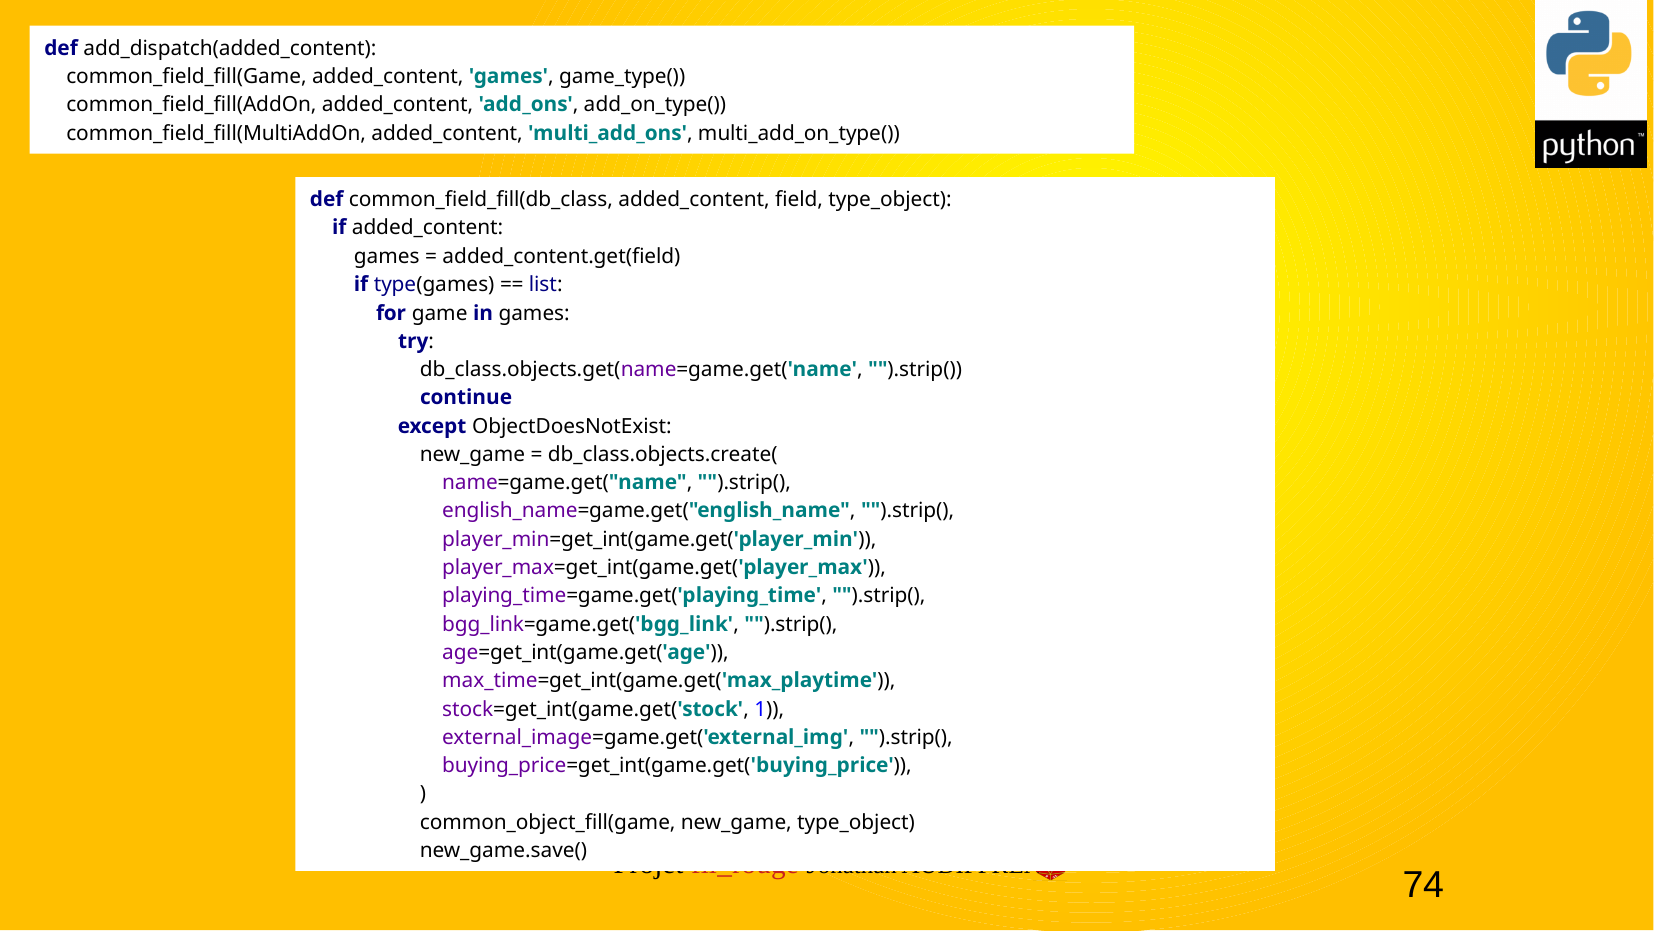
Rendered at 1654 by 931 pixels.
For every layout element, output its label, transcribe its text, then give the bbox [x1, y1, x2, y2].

text_box def add_dispatch(added_content): common_field_fill(Game, added_content, 'games', game_type()) common_field_fill(AddOn, added_content, 'add_ons', add_on_type()) common_field_fill(MultiAddOn, added_content, 'multi_add_ons', multi_add_on_type()) [29, 25, 1135, 148]
picture [1033, 871, 1067, 881]
picture [1535, 0, 1647, 168]
text_box def common_field_fill(db_class, added_content, field, type_object): if added_content: games = added_content.get(field) if type(games) == list: for game in games: try: db_class.objects.get(name=game.get('name', "").strip()) continue except ObjectDoesNotExist: new_game = db_class.objects.create( name=game.get("name", "").strip(), english_name=game.get("english_name", "").strip(), player_min=get_int(game.get('player_min')), player_max=get_int(game.get('player_max')), playing_time=game.get('playing_time', "").strip(), bgg_link=game.get('bgg_link', "").strip(), age=get_int(game.get('age')), max_time=get_int(game.get('max_playtime')), stock=get_int(game.get('stock', 1)), external_image=game.get('external_img', "").strip(), buying_price=get_int(game.get('buying_price')), ) common_object_fill(game, new_game, type_object) new_game.save() [295, 177, 1275, 818]
